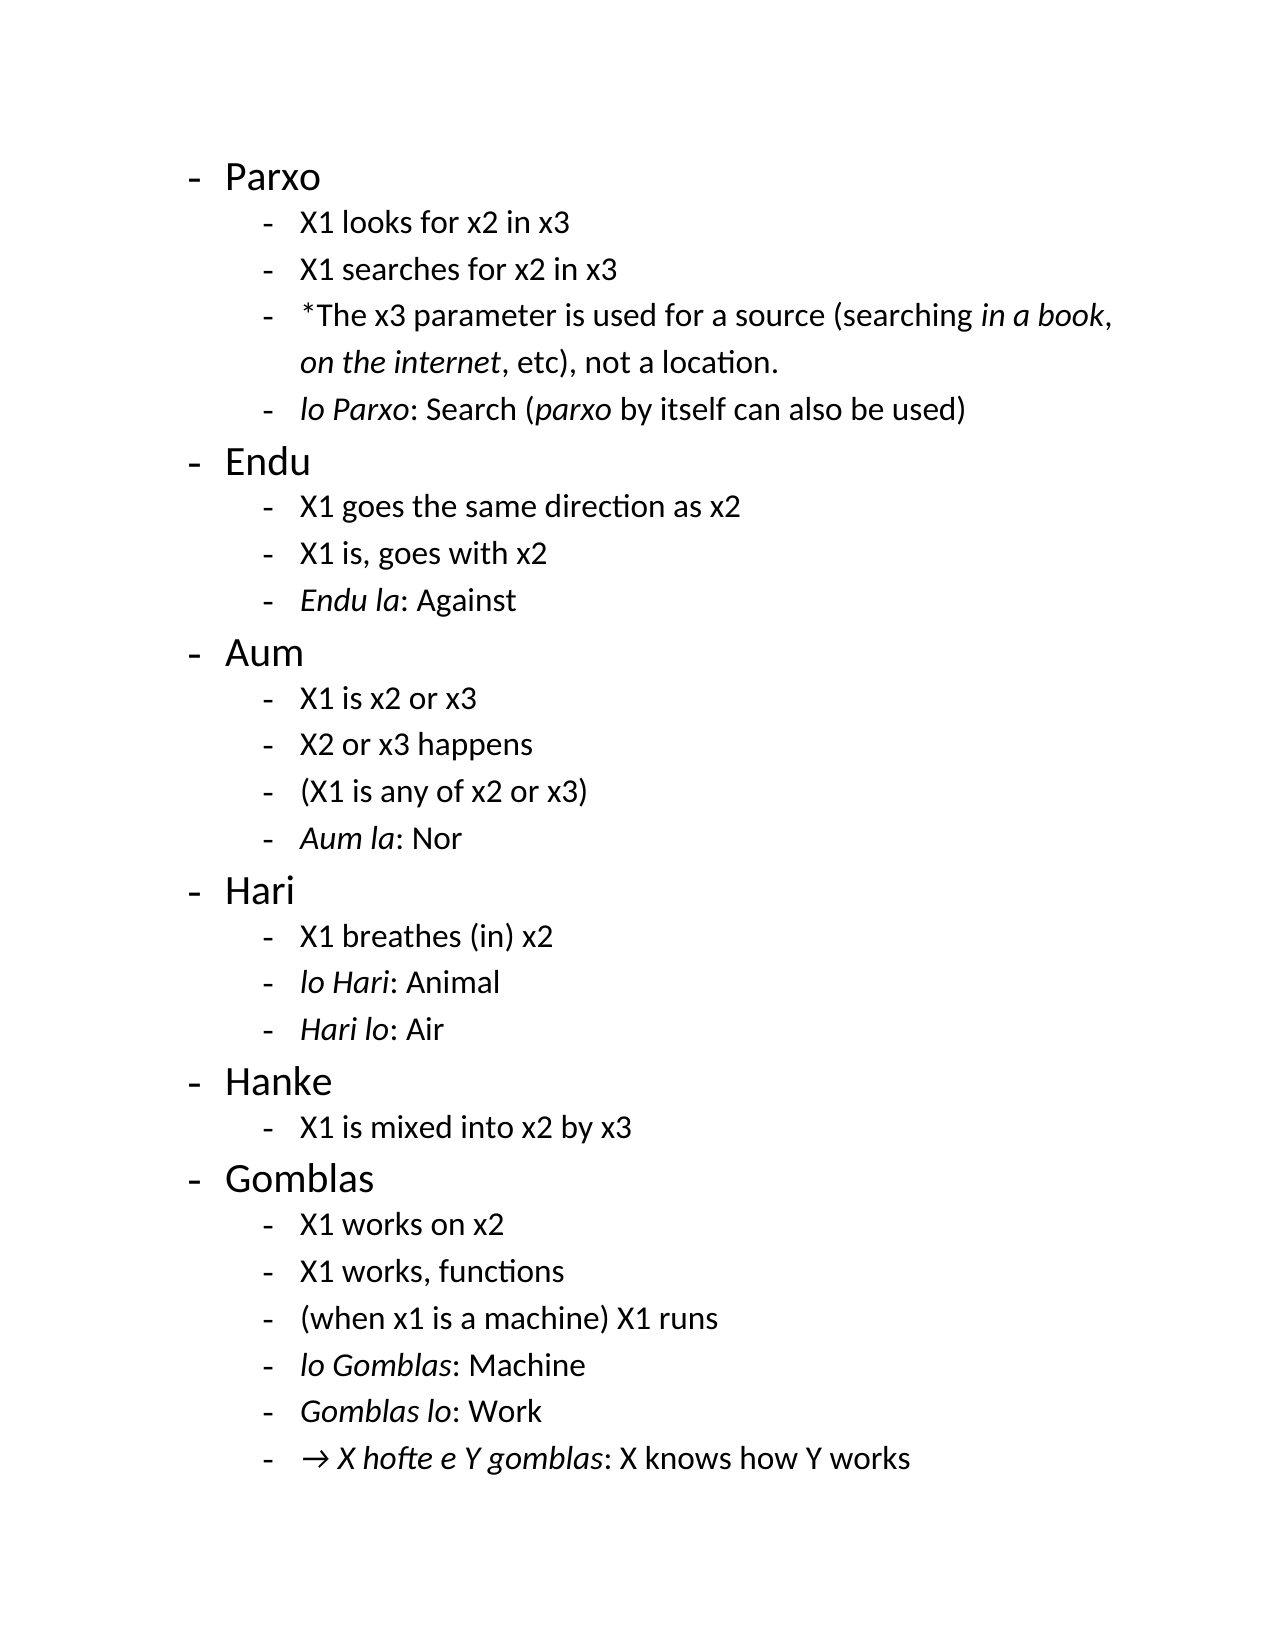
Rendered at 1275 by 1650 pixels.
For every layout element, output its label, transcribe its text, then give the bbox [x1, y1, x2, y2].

list (when x1 is a machine) X1 runs [262, 1297, 1125, 1338]
list X1 works, functions [262, 1250, 1125, 1291]
list lo Gomblas: Machine [262, 1344, 1125, 1384]
list X1 is, goes with x2 [262, 532, 1125, 573]
subtitle Aum [187, 626, 1125, 677]
list X1 goes the same direction as x2 [262, 486, 1125, 526]
list → X hofte e Y gomblas: X knows how Y works [262, 1437, 1125, 1478]
list lo Hari: Animal [262, 961, 1125, 1002]
list Hari lo: Air [262, 1008, 1125, 1049]
list Gomblas lo: Work [262, 1390, 1125, 1431]
subtitle Endu [187, 435, 1125, 486]
list X1 searches for x2 in x3 [262, 248, 1125, 288]
list Endu la: Against [262, 579, 1125, 620]
list X1 breathes (in) x2 [262, 914, 1125, 955]
list *The x3 parameter is used for a source (searching in a book, on the internet, etc), not a location. [262, 294, 1125, 382]
list Aum la: Nor [262, 817, 1125, 858]
subtitle Hanke [187, 1055, 1125, 1106]
subtitle Hari [187, 864, 1125, 914]
list X1 works on x2 [262, 1203, 1125, 1244]
list X1 is x2 or x3 [262, 677, 1125, 717]
list X1 is mixed into x2 by x3 [262, 1106, 1125, 1146]
list lo Parxo: Search (parxo by itself can also be used) [262, 388, 1125, 429]
list X2 or x3 happens [262, 723, 1125, 764]
subtitle Parxo [187, 150, 1125, 201]
list (X1 is any of x2 or x3) [262, 770, 1125, 811]
subtitle Gomblas [187, 1152, 1125, 1203]
list X1 looks for x2 in x3 [262, 201, 1125, 242]
